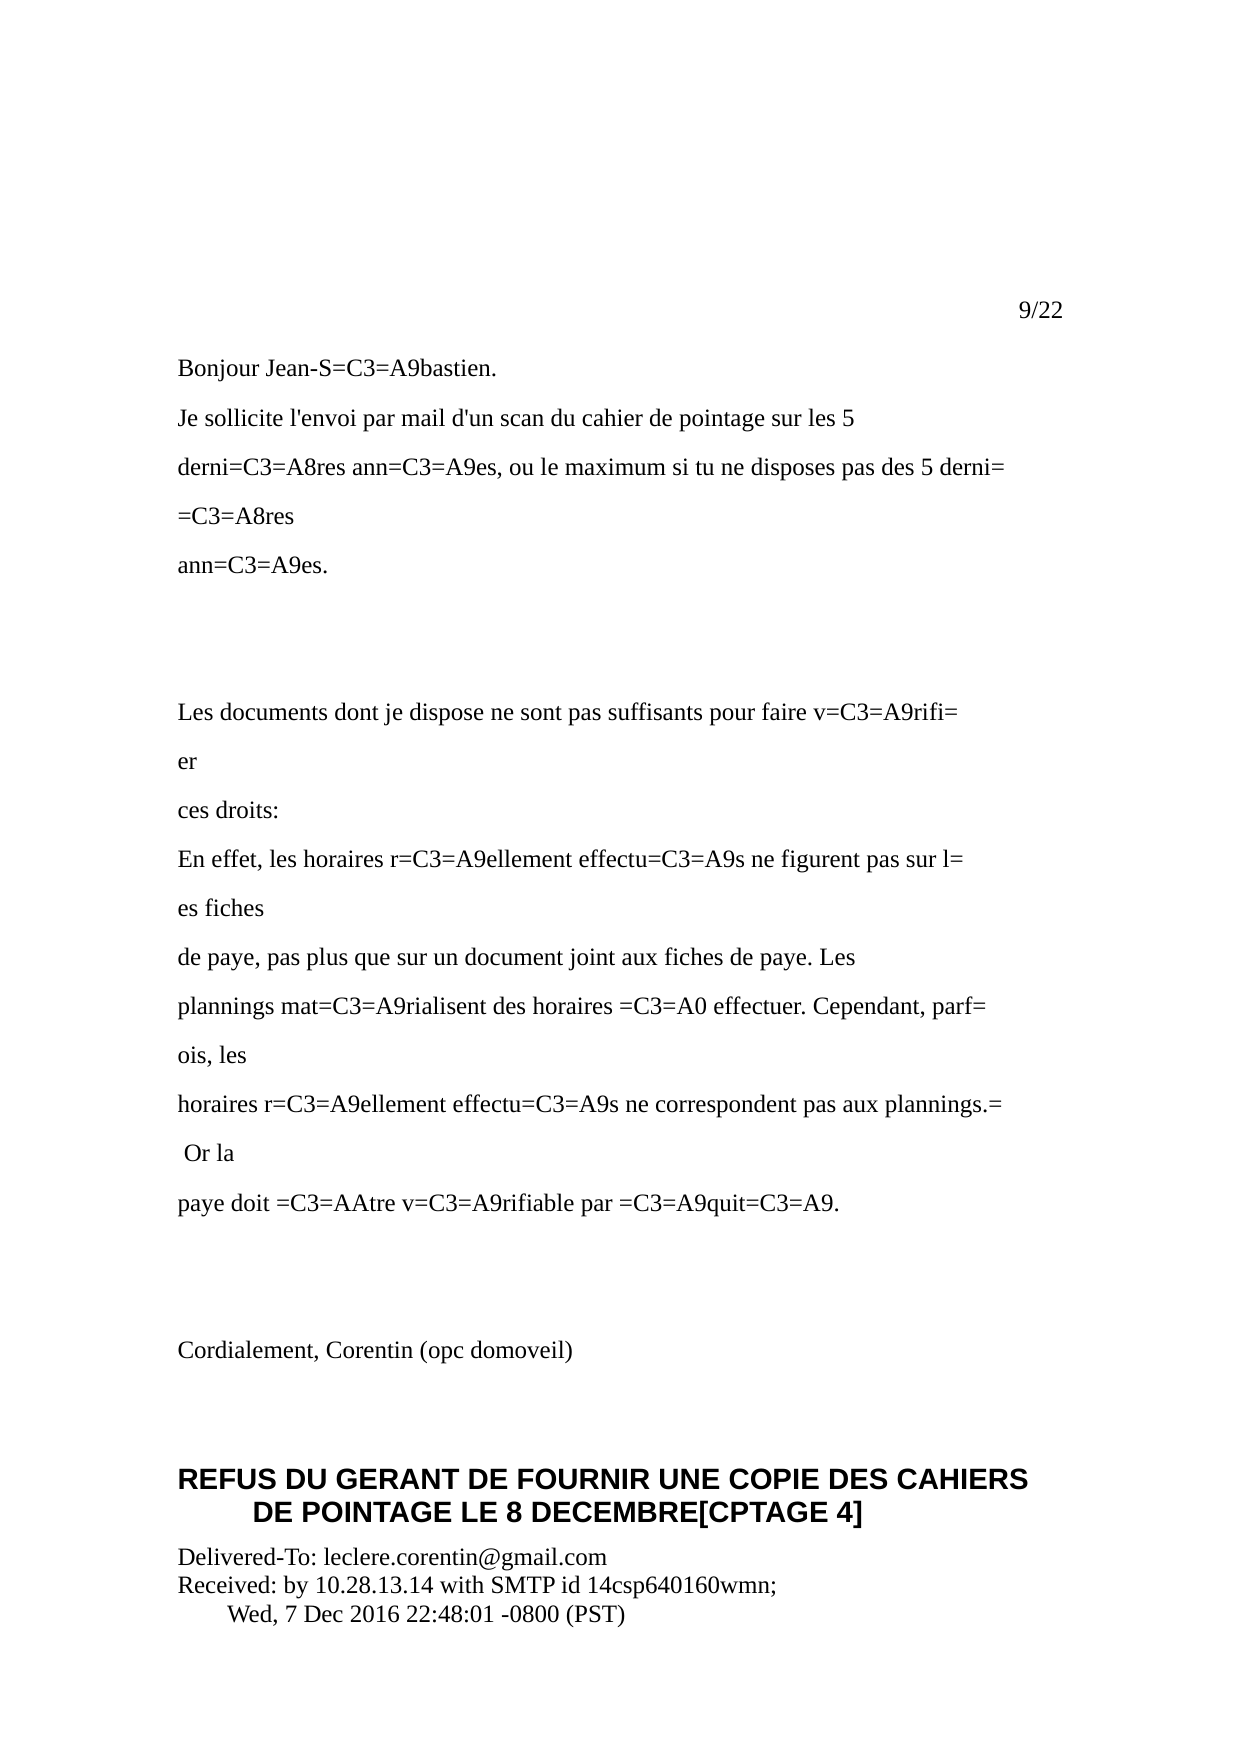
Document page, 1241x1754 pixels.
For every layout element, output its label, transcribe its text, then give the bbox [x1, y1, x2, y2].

text Je sollicite l'envoi par mail d'un scan du cahier de pointage sur les 5 [177, 403, 1063, 431]
text Or la [177, 1138, 1063, 1167]
text Bonjour Jean-S=C3=A9bastien. [177, 353, 1063, 382]
text Wed, 7 Dec 2016 22:48:01 -0800 (PST) [177, 1599, 1063, 1628]
text Cordialement, Corentin (opc domoveil) [177, 1335, 1063, 1398]
text ann=C3=A9es. [177, 550, 1063, 578]
text Les documents dont je dispose ne sont pas suffisants pour faire v=C3=A9rifi= [177, 697, 1063, 726]
text plannings mat=C3=A9rialisent des horaires =C3=A0 effectuer. Cependant, parf= [177, 991, 1063, 1020]
text =C3=A8res [177, 501, 1063, 529]
text ces droits: [177, 795, 1063, 824]
text horaires r=C3=A9ellement effectu=C3=A9s ne correspondent pas aux plannings.= [177, 1089, 1063, 1118]
text ois, les [177, 1040, 1063, 1069]
text Delivered-To: leclere.corentin@gmail.com [177, 1542, 1063, 1570]
text paye doit =C3=AAtre v=C3=A9rifiable par =C3=A9quit=C3=A9. [177, 1188, 1063, 1216]
text derni=C3=A8res ann=C3=A9es, ou le maximum si tu ne disposes pas des 5 derni= [177, 452, 1063, 480]
text En effet, les horaires r=C3=A9ellement effectu=C3=A9s ne figurent pas sur l= [177, 844, 1063, 873]
text de paye, pas plus que sur un document joint aux fiches de paye. Les [177, 942, 1063, 971]
text er [177, 746, 1063, 775]
subtitle REFUS DU GERANT DE FOURNIR UNE COPIE DES CAHIERS DE POINTAGE LE 8 DECEMBRE[CPTAGE 4] [177, 1462, 1063, 1529]
text es fiches [177, 893, 1063, 922]
text Received: by 10.28.13.14 with SMTP id 14csp640160wmn; [177, 1570, 1063, 1599]
